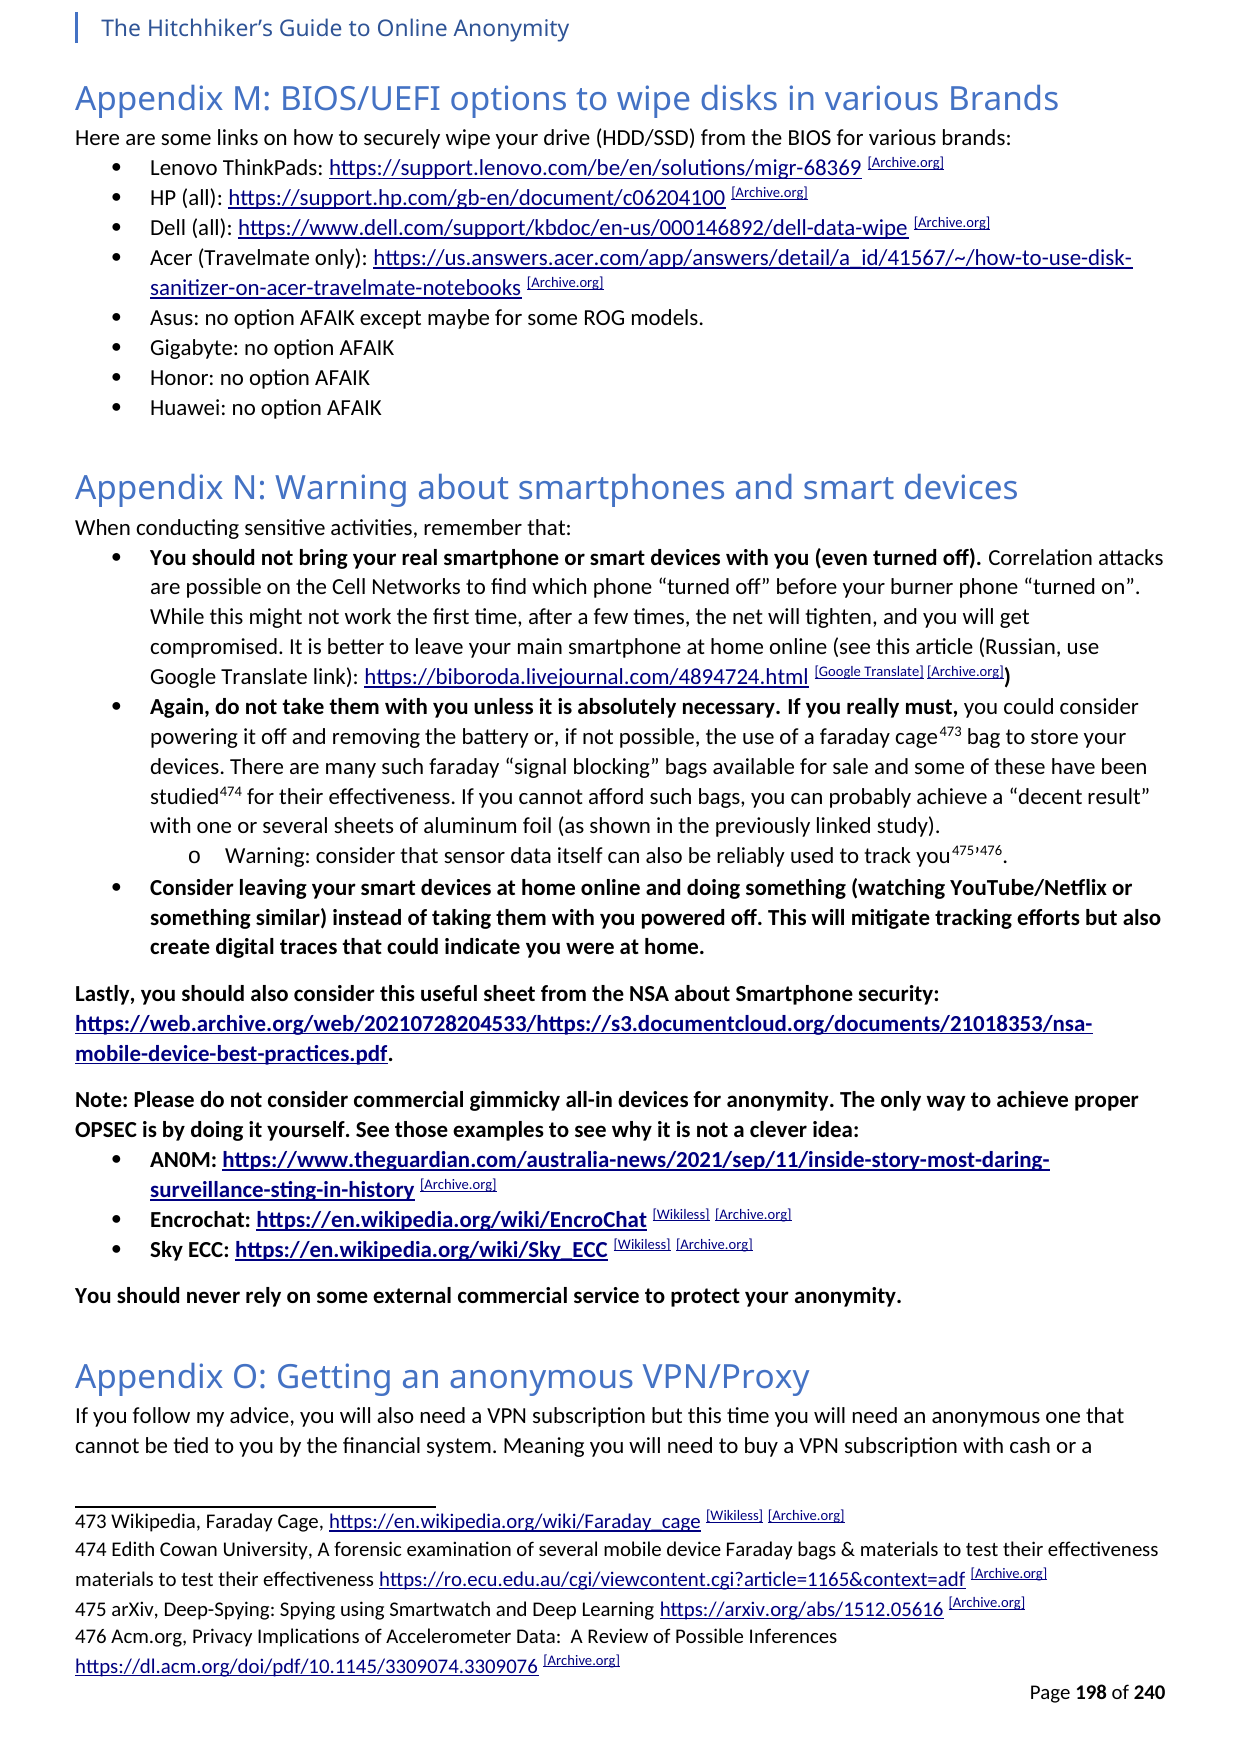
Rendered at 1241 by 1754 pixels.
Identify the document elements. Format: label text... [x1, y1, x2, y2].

list Warning: consider that sensor data itself can also be reliably used to track you’. [187, 842, 1165, 871]
list Acer (Travelmate only): https://us.answers.acer.com/app/answers/detail/a_id/41567/~/how-to-use-disk-sanitizer-on-acer-travelmate-notebooks [Archive.org] [112, 243, 1165, 301]
list Edith Cowan University, A forensic examination of several mobile device Faraday bags & materials to test their effectiveness materials to test their effectiveness https://ro.ecu.edu.au/cgi/viewcontent.cgi?article=1165&context=adf [Archive.org] [75, 1537, 1165, 1592]
list Acm.org, Privacy Implications of Accelerometer Data: A Review of Possible Inferences https://dl.acm.org/doi/pdf/10.1145/3309074.3309076 [Archive.org] [75, 1624, 1165, 1679]
text Note: Please do not consider commercial gimmicky all-in devices for anonymity. The only way to achieve proper OPSEC is by doing it yourself. See those examples to see why it is not a clever idea: [75, 1085, 1165, 1143]
list Gigabyte: no option AFAIK [112, 333, 1165, 361]
subtitle Appendix M: BIOS/UEFI options to wipe disks in various Brands [75, 75, 1165, 120]
list arXiv, Deep-Spying: Spying using Smartwatch and Deep Learning https://arxiv.org/abs/1512.05616 [Archive.org] [75, 1594, 1165, 1622]
list AN0M: https://www.theguardian.com/australia-news/2021/sep/11/inside-story-most-daring-surveillance-sting-in-history [Archive.org] [112, 1145, 1165, 1203]
list Lenovo ThinkPads: https://support.lenovo.com/be/en/solutions/migr-68369 [Archive.org] [112, 153, 1165, 181]
list Dell (all): https://www.dell.com/support/kbdoc/en-us/000146892/dell-data-wipe [Archive.org] [112, 213, 1165, 241]
text Lastly, you should also consider this useful sheet from the NSA about Smartphone security: https://web.archive.org/web/20210728204533/https://s3.documentcloud.org/documents/21018353/nsa-mobile-device-best-practices.pdf. [75, 979, 1165, 1067]
list Huawei: no option AFAIK [112, 393, 1165, 421]
list You should not bring your real smartphone or smart devices with you (even turned off). Correlation attacks are possible on the Cell Networks to find which phone “turned off” before your burner phone “turned on”. While this might not work the first time, after a few times, the net will tighten, and you will get compromised. It is better to leave your main smartphone at home online (see this article (Russian, use Google Translate link): https://biboroda.livejournal.com/4894724.html [Google Translate] [Archive.org]) [112, 543, 1165, 690]
list Encrochat: https://en.wikipedia.org/wiki/EncroChat [Wikiless] [Archive.org] [112, 1205, 1165, 1233]
list Again, do not take them with you unless it is absolutely necessary. If you really must, you could consider powering it off and removing the battery or, if not possible, the use of a faraday cage bag to store your devices. There are many such faraday “signal blocking” bags available for sale and some of these have been studied for their effectiveness. If you cannot afford such bags, you can probably achieve a “decent result” with one or several sheets of aluminum foil (as shown in the previously linked study). [112, 692, 1165, 840]
text Here are some links on how to securely wipe your drive (HDD/SSD) from the BIOS for various brands: [75, 123, 1165, 152]
list Consider leaving your smart devices at home online and doing something (watching YouTube/Netflix or something similar) instead of taking them with you powered off. This will mitigate tracking efforts but also create digital traces that could indicate you were at home. [112, 873, 1165, 961]
list HP (all): https://support.hp.com/gb-en/document/c06204100 [Archive.org] [112, 183, 1165, 211]
subtitle Appendix O: Getting an anonymous VPN/Proxy [75, 1353, 1165, 1398]
list Wikipedia, Faraday Cage, https://en.wikipedia.org/wiki/Faraday_cage [Wikiless] [Archive.org] [75, 1507, 1165, 1535]
text When conducting sensitive activities, remember that: [75, 513, 1165, 541]
list Sky ECC: https://en.wikipedia.org/wiki/Sky_ECC [Wikiless] [Archive.org] [112, 1235, 1165, 1263]
list Asus: no option AFAIK except maybe for some ROG models. [112, 303, 1165, 331]
text If you follow my advice, you will also need a VPN subscription but this time you will need an anonymous one that cannot be tied to you by the financial system. Meaning you will need to buy a VPN subscription with cash or a [75, 1402, 1165, 1459]
subtitle Appendix N: Warning about smartphones and smart devices [75, 464, 1165, 509]
text You should never rely on some external commercial service to protect your anonymity. [75, 1281, 1165, 1309]
list Honor: no option AFAIK [112, 363, 1165, 391]
